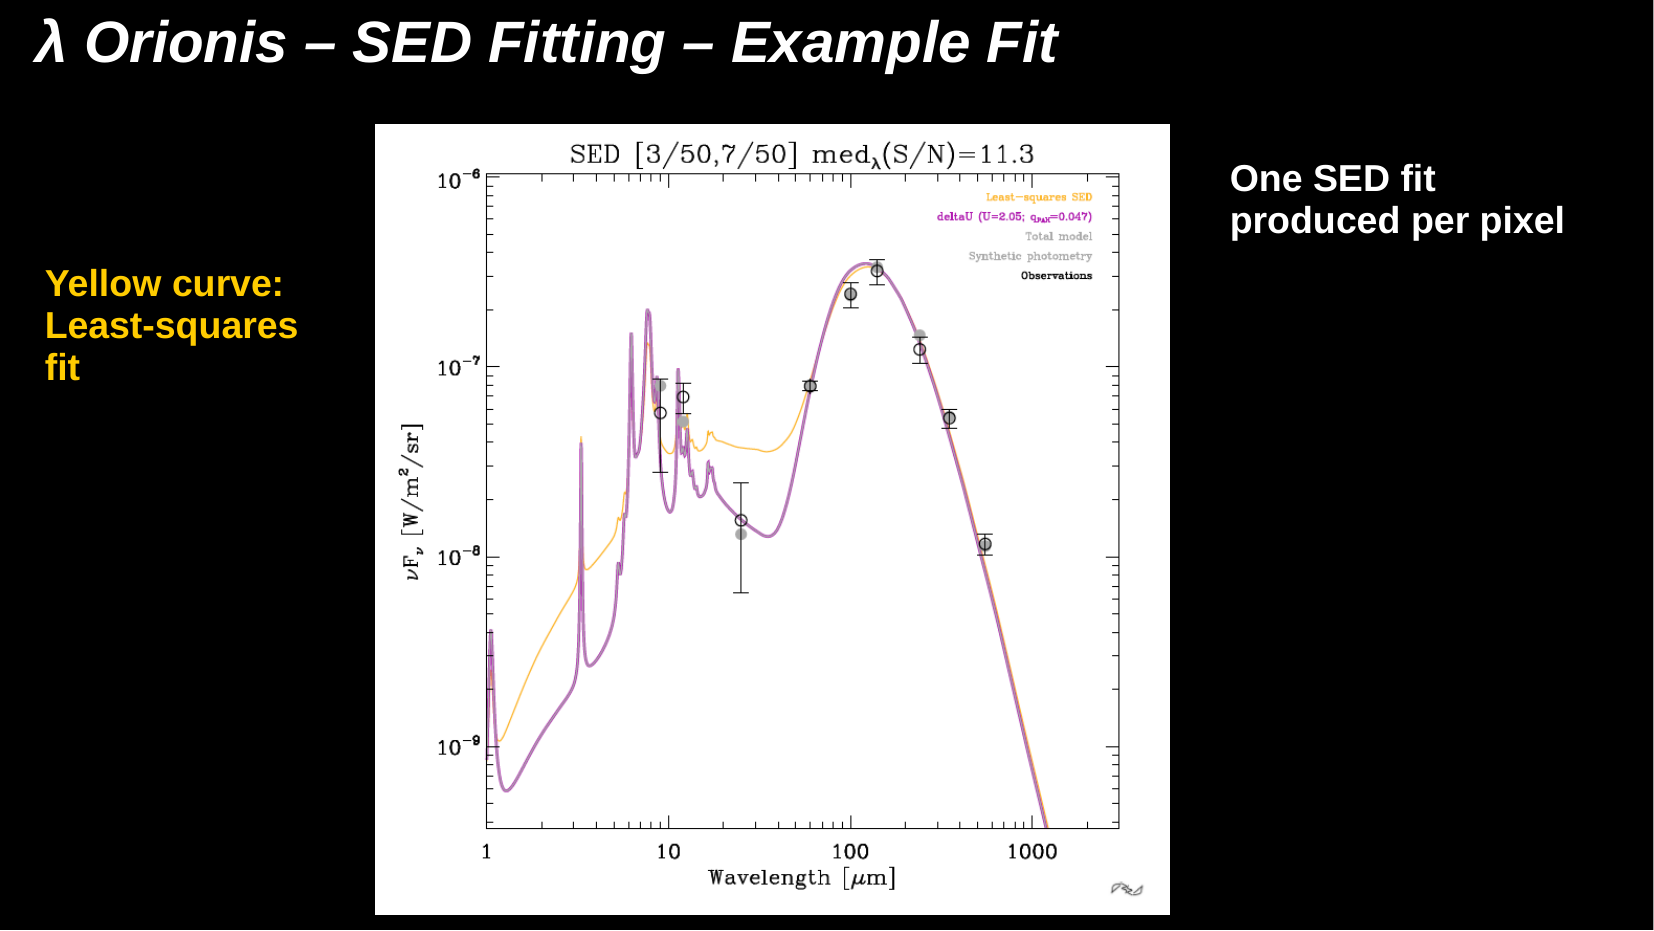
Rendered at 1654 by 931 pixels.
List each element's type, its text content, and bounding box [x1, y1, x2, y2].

title λ Orionis – SED Fitting – Example Fit [0, 9, 1654, 91]
picture [375, 124, 1171, 916]
text_box One SED fit produced per pixel [1215, 150, 1591, 249]
text_box Yellow curve: Least-squares fit [30, 255, 346, 438]
